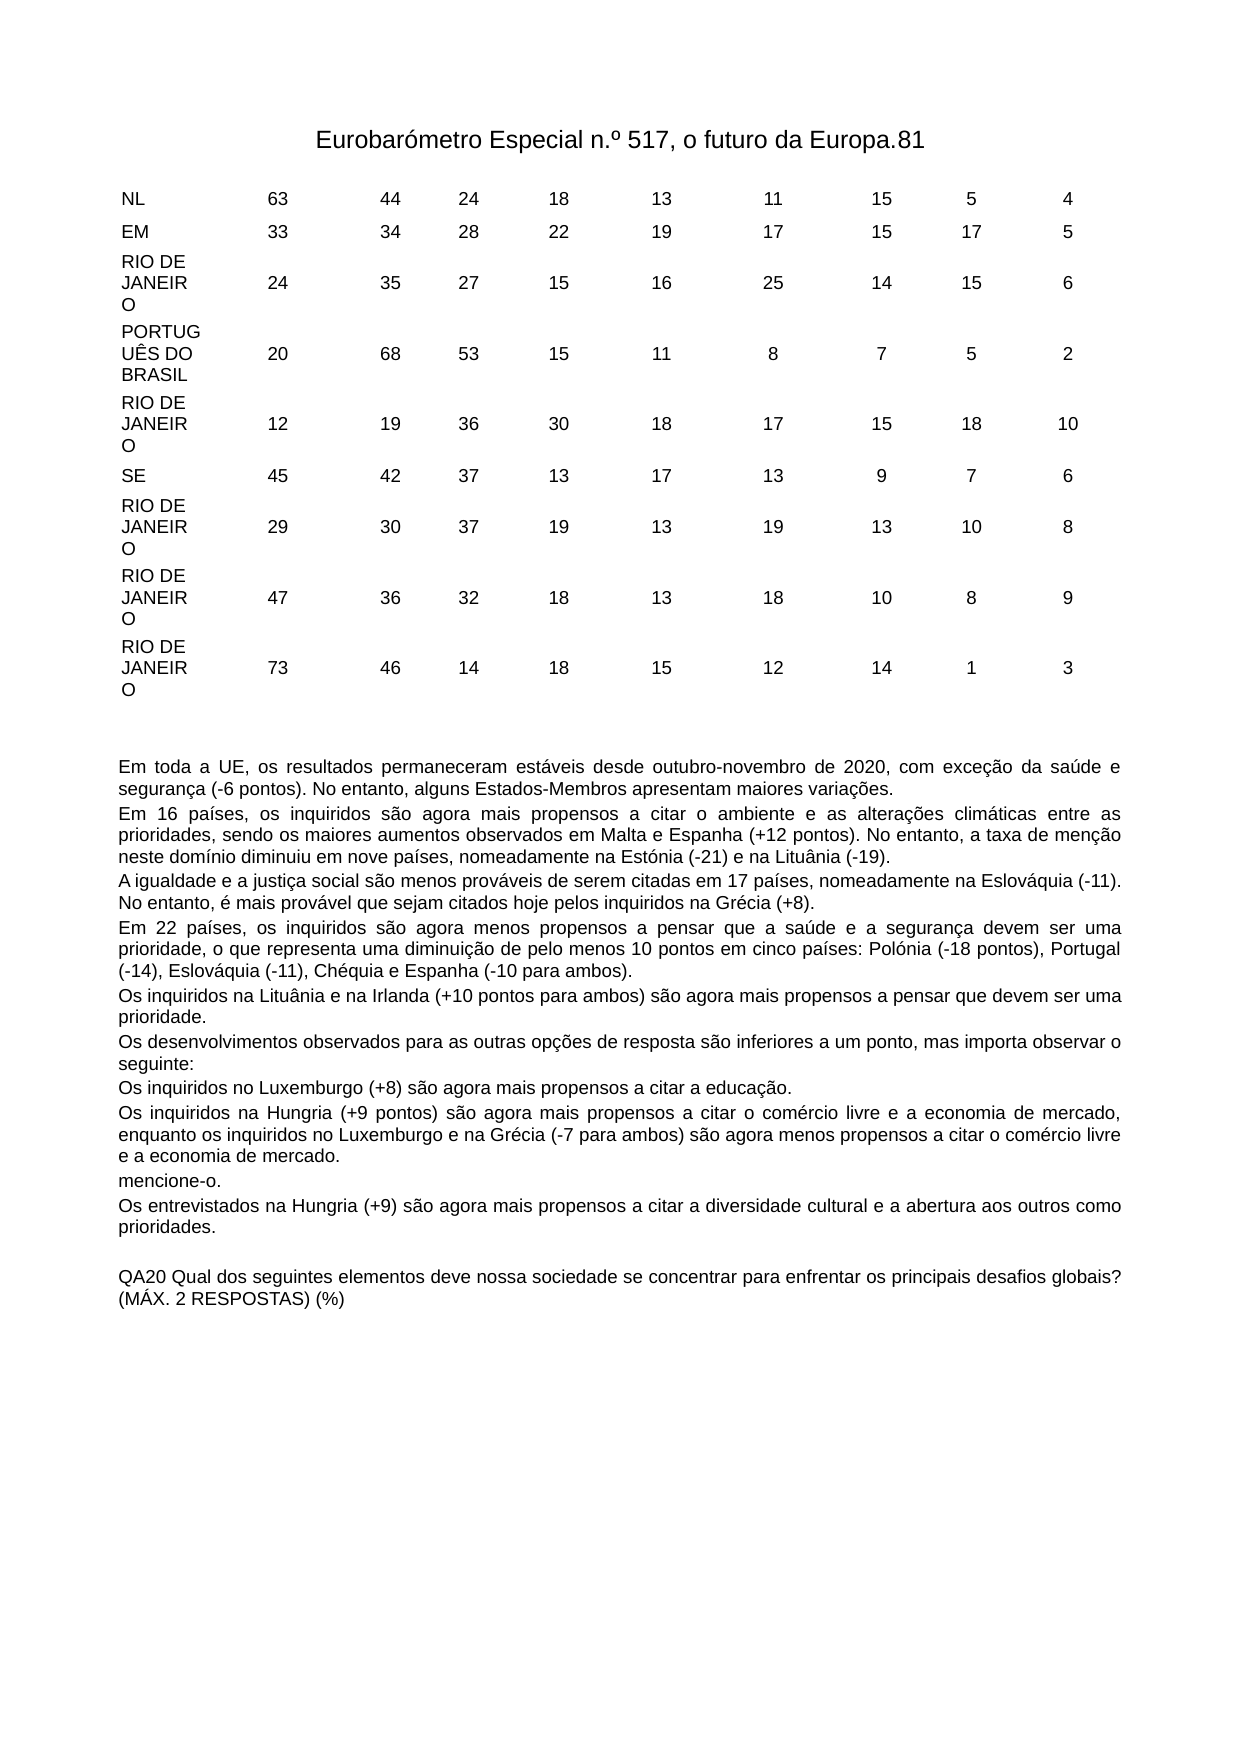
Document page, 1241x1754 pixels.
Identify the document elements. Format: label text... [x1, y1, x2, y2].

table_cell 14 [834, 248, 929, 318]
table_cell 13 [611, 492, 712, 562]
table_cell 15 [834, 183, 929, 215]
table_cell 73 [205, 633, 351, 703]
table_cell PORTUGUÊS DO BRASIL [118, 318, 205, 389]
table_cell 15 [611, 633, 712, 703]
table_cell 29 [205, 492, 351, 562]
text Os inquiridos na Lituânia e na Irlanda (+10 pontos para ambos) são agora mais propensos a pensar que devem ser uma prioridade. [118, 984, 1122, 1028]
table_cell 35 [351, 248, 430, 318]
table_cell 53 [430, 318, 507, 389]
table_cell 18 [712, 562, 834, 633]
table_cell 17 [712, 215, 834, 248]
table_cell 3 [1014, 633, 1122, 703]
table_cell 5 [929, 183, 1013, 215]
table_cell 18 [507, 183, 611, 215]
text Em 16 países, os inquiridos são agora mais propensos a citar o ambiente e as alterações climáticas entre as prioridades, sendo os maiores aumentos observados em Malta e Espanha (+12 pontos). No entanto, a taxa de menção neste domínio diminuiu em nove países, nomeadamente na Estónia (-21) e na Lituânia (-19). [118, 802, 1122, 867]
table_cell 28 [430, 215, 507, 248]
text Os entrevistados na Hungria (+9) são agora mais propensos a citar a diversidade cultural e a abertura aos outros como prioridades. [118, 1195, 1122, 1238]
table_cell 14 [430, 633, 507, 703]
table_cell 22 [507, 215, 611, 248]
table_cell 19 [712, 492, 834, 562]
table_cell 36 [430, 389, 507, 459]
table_cell 47 [205, 562, 351, 633]
table_cell 32 [430, 562, 507, 633]
table_cell 13 [834, 492, 929, 562]
table_cell 18 [611, 389, 712, 459]
table_cell 6 [1014, 459, 1122, 492]
table_cell 15 [834, 389, 929, 459]
table_cell SE [118, 459, 205, 492]
table_cell 24 [430, 183, 507, 215]
table_cell RIO DE JANEIRO [118, 562, 205, 633]
table_cell 45 [205, 459, 351, 492]
table_cell 4 [1014, 183, 1122, 215]
text Em toda a UE, os resultados permaneceram estáveis desde outubro-novembro de 2020, com exceção da saúde e segurança (-6 pontos). No entanto, alguns Estados-Membros apresentam maiores variações. [118, 756, 1122, 799]
table_cell 63 [205, 183, 351, 215]
table_cell 12 [205, 389, 351, 459]
table_cell 36 [351, 562, 430, 633]
table_cell 37 [430, 459, 507, 492]
table_cell 2 [1014, 318, 1122, 389]
table_cell 27 [430, 248, 507, 318]
text Os inquiridos no Luxemburgo (+8) são agora mais propensos a citar a educação. [118, 1077, 1122, 1099]
table_cell 68 [351, 318, 430, 389]
table_cell 10 [834, 562, 929, 633]
table_cell 17 [929, 215, 1013, 248]
table_cell 18 [507, 633, 611, 703]
table_cell 6 [1014, 248, 1122, 318]
table_cell 15 [929, 248, 1013, 318]
table_cell 24 [205, 248, 351, 318]
table_cell 12 [712, 633, 834, 703]
table_cell 20 [205, 318, 351, 389]
table_cell 9 [834, 459, 929, 492]
table_cell 1 [929, 633, 1013, 703]
table_cell 14 [834, 633, 929, 703]
table_cell 46 [351, 633, 430, 703]
table_cell 15 [507, 248, 611, 318]
text Os inquiridos na Hungria (+9 pontos) são agora mais propensos a citar o comércio livre e a economia de mercado, enquanto os inquiridos no Luxemburgo e na Grécia (-7 para ambos) são agora menos propensos a citar o comércio livre e a economia de mercado. [118, 1102, 1122, 1167]
table_cell RIO DE JANEIRO [118, 492, 205, 562]
table_cell 7 [929, 459, 1013, 492]
table_cell 37 [430, 492, 507, 562]
table_cell 13 [712, 459, 834, 492]
table_cell 18 [507, 562, 611, 633]
table_cell 30 [507, 389, 611, 459]
table_cell 13 [611, 183, 712, 215]
table_cell 19 [611, 215, 712, 248]
table_cell 18 [929, 389, 1013, 459]
text A igualdade e a justiça social são menos prováveis de serem citadas em 17 países, nomeadamente na Eslováquia (-11). No entanto, é mais provável que sejam citados hoje pelos inquiridos na Grécia (+8). [118, 870, 1122, 913]
table_cell 34 [351, 215, 430, 248]
table_cell 44 [351, 183, 430, 215]
table_cell 10 [929, 492, 1013, 562]
table_cell 42 [351, 459, 430, 492]
table_cell 15 [507, 318, 611, 389]
table_cell 13 [507, 459, 611, 492]
text Os desenvolvimentos observados para as outras opções de resposta são inferiores a um ponto, mas importa observar o seguinte: [118, 1031, 1122, 1074]
table_cell 25 [712, 248, 834, 318]
table_cell EM [118, 215, 205, 248]
table_cell 30 [351, 492, 430, 562]
table_cell RIO DE JANEIRO [118, 633, 205, 703]
table_cell 5 [1014, 215, 1122, 248]
table_cell NL [118, 183, 205, 215]
table_cell 8 [929, 562, 1013, 633]
table_cell 15 [834, 215, 929, 248]
table_cell 11 [611, 318, 712, 389]
table_cell 16 [611, 248, 712, 318]
table_cell 8 [712, 318, 834, 389]
table_cell RIO DE JANEIRO [118, 248, 205, 318]
table_cell 11 [712, 183, 834, 215]
table_cell 19 [507, 492, 611, 562]
table_cell 33 [205, 215, 351, 248]
text Em 22 países, os inquiridos são agora menos propensos a pensar que a saúde e a segurança devem ser uma prioridade, o que representa uma diminuição de pelo menos 10 pontos em cinco países: Polónia (-18 pontos), Portugal (-14), Eslováquia (-11), Chéquia e Espanha (-10 para ambos). [118, 917, 1122, 981]
table_cell 19 [351, 389, 430, 459]
text mencione-o. [118, 1170, 1122, 1191]
table_cell 10 [1014, 389, 1122, 459]
table_cell 7 [834, 318, 929, 389]
table_cell 17 [611, 459, 712, 492]
table_cell 5 [929, 318, 1013, 389]
table_cell 13 [611, 562, 712, 633]
table_cell RIO DE JANEIRO [118, 389, 205, 459]
table_cell 8 [1014, 492, 1122, 562]
table_cell 17 [712, 389, 834, 459]
text QA20 Qual dos seguintes elementos deve nossa sociedade se concentrar para enfrentar os principais desafios globais? (MÁX. 2 RESPOSTAS) (%) [118, 1266, 1122, 1309]
table_cell 9 [1014, 562, 1122, 633]
